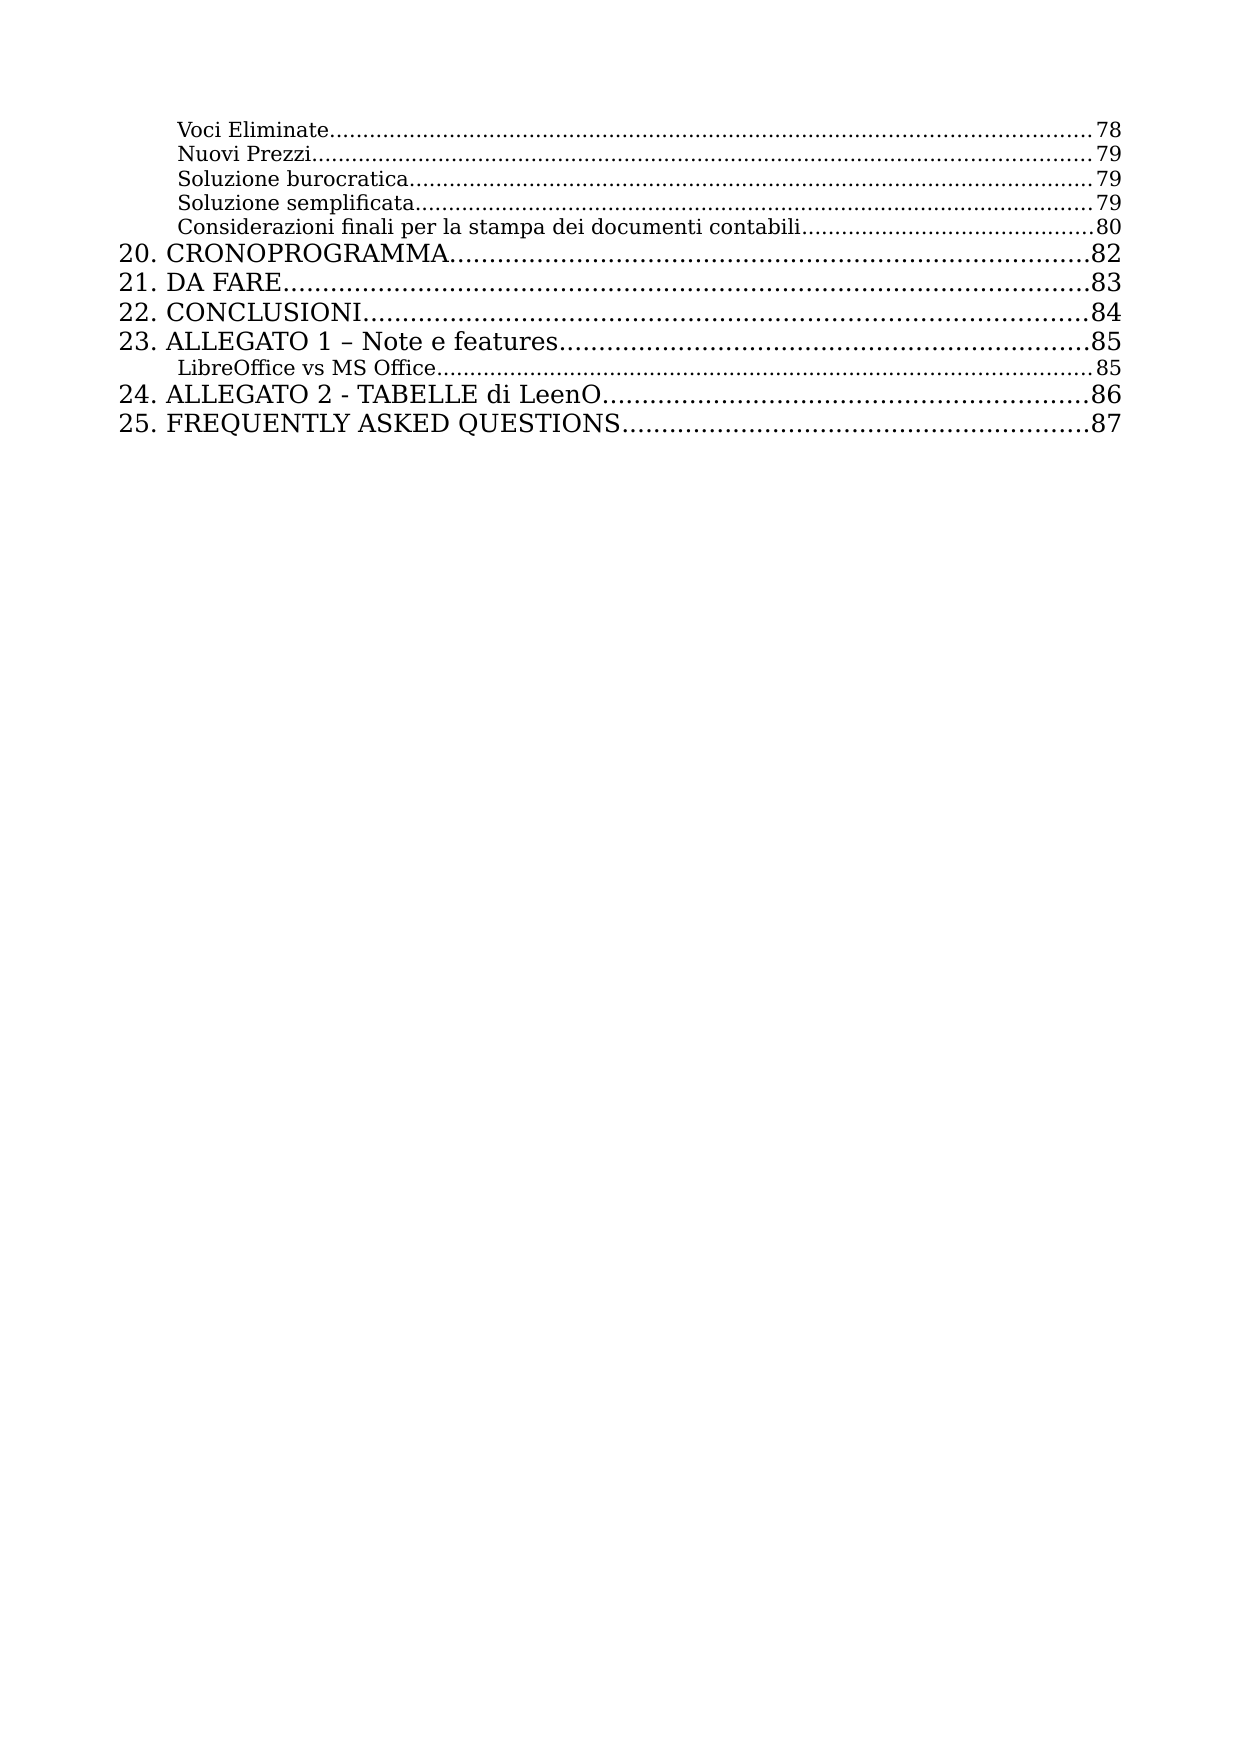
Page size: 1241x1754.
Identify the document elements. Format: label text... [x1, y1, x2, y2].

text 21. DA FARE 83 [118, 269, 1122, 298]
text LibreOffice vs MS Office 85 [177, 356, 1122, 380]
text 23. ALLEGATO 1 – Note e features 85 [118, 327, 1122, 356]
text Soluzione burocratica 79 [177, 167, 1122, 191]
text 20. CRONOPROGRAMMA 82 [118, 239, 1122, 269]
text 25. FREQUENTLY ASKED QUESTIONS 87 [118, 409, 1122, 439]
text 22. CONCLUSIONI 84 [118, 298, 1122, 327]
text Nuovi Prezzi 79 [177, 142, 1122, 167]
text Voci Eliminate 78 [177, 118, 1122, 142]
text Considerazioni finali per la stampa dei documenti contabili 80 [177, 215, 1122, 239]
text Soluzione semplificata 79 [177, 191, 1122, 215]
text 24. ALLEGATO 2 - TABELLE di LeenO 86 [118, 380, 1122, 409]
